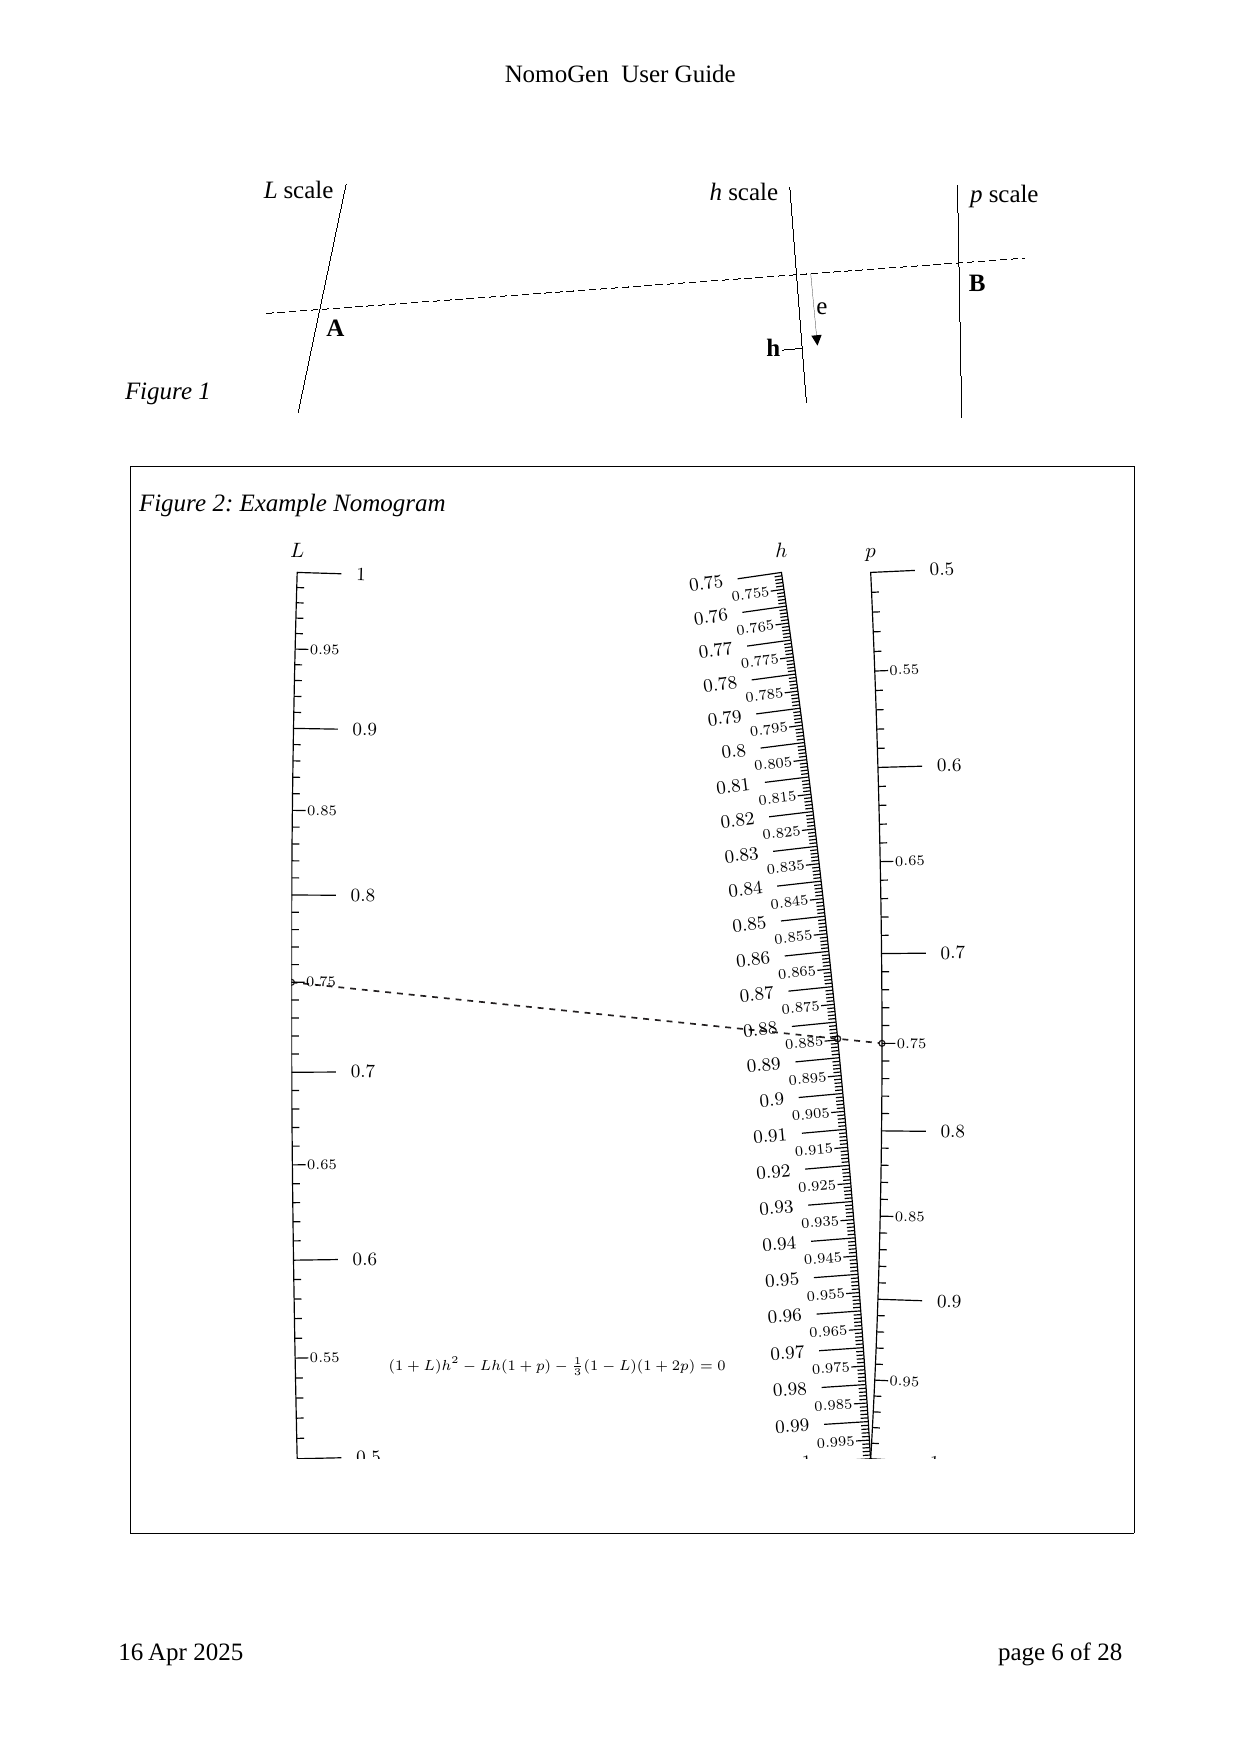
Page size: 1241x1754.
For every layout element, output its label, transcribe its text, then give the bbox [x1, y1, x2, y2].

text Figure 1 [125, 376, 961, 405]
text Figure 2: Example Nomogram [139, 488, 1125, 517]
text [962, 376, 1112, 405]
